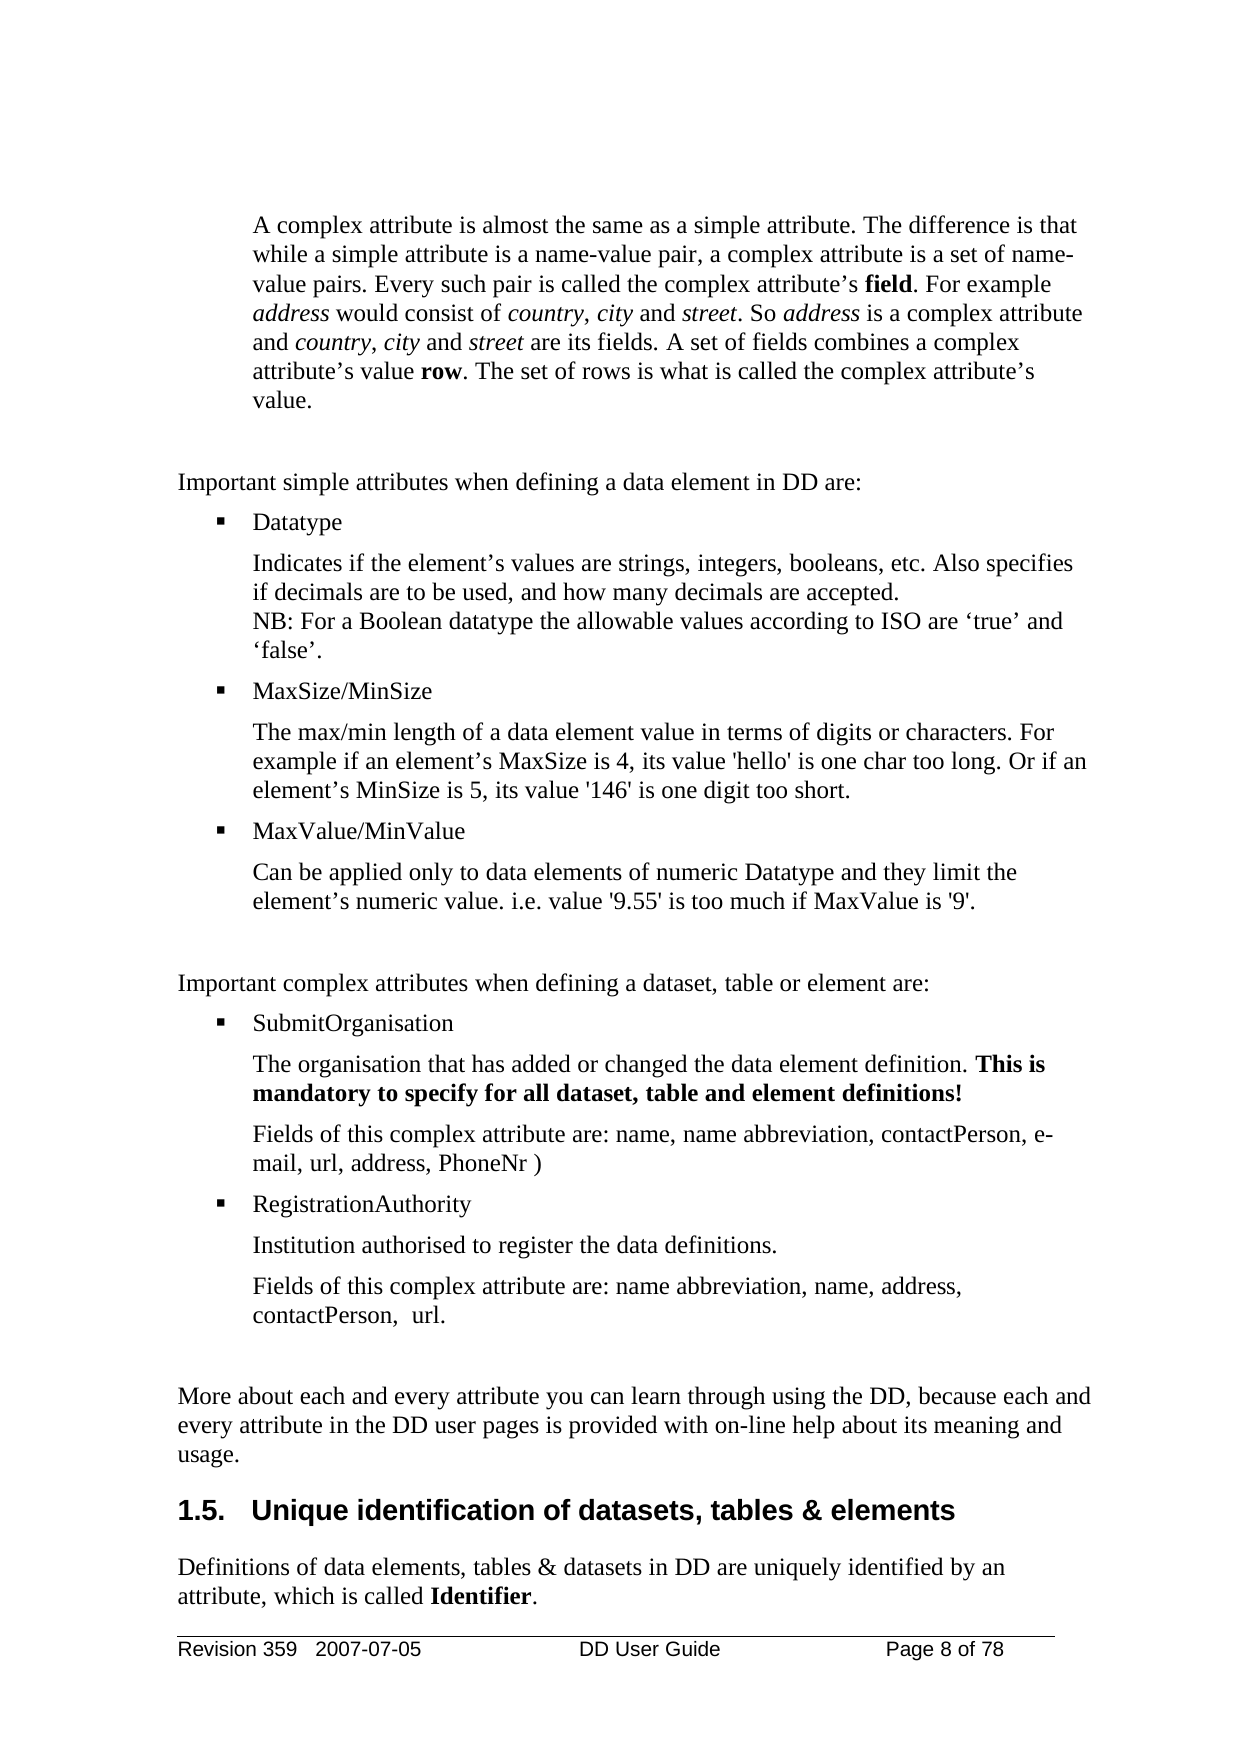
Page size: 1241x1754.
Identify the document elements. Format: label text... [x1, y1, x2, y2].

text The organisation that has added or changed the data element definition. This is mandatory to specify for all dataset, table and element definitions! [252, 1049, 1092, 1107]
list SubmitOrganisation [215, 1008, 1092, 1037]
list Datatype [215, 507, 1092, 536]
text More about each and every attribute you can learn through using the DD, because each and every attribute in the DD user pages is provided with on-line help about its meaning and usage. [177, 1381, 1092, 1468]
text Institution authorised to register the data definitions. [252, 1230, 1092, 1259]
text Definitions of data elements, tables & datasets in DD are uniquely identified by an attribute, which is called Identifier. [177, 1552, 1092, 1610]
text Can be applied only to data elements of numeric Datatype and they limit the element’s numeric value. i.e. value '9.55' is too much if MaxValue is '9'. [252, 857, 1092, 915]
text Indicates if the element’s values are strings, integers, booleans, etc. Also specifies if decimals are to be used, and how many decimals are accepted. NB: For a Boolean datatype the allowable values according to ISO are ‘true’ and ‘false’. [252, 548, 1092, 664]
list RegistrationAuthority [215, 1189, 1092, 1218]
subtitle Unique identification of datasets, tables & elements [177, 1493, 1092, 1527]
list MaxValue/MinValue [215, 816, 1092, 845]
text Fields of this complex attribute are: name, name abbreviation, contactPerson, e-mail, url, address, PhoneNr ) [252, 1119, 1092, 1177]
text A complex attribute is almost the same as a simple attribute. The difference is that while a simple attribute is a name-value pair, a complex attribute is a set of name-value pairs. Every such pair is called the complex attribute’s field. For example address would consist of country, city and street. So address is a complex attribute and country, city and street are its fields. A set of fields combines a complex attribute’s value row. The set of rows is what is called the complex attribute’s value. [252, 210, 1092, 414]
text Important simple attributes when defining a data element in DD are: [177, 466, 1092, 495]
list MaxSize/MinSize [215, 676, 1092, 705]
text Fields of this complex attribute are: name abbreviation, name, address, contactPerson, url. [252, 1271, 1092, 1329]
text Important complex attributes when defining a dataset, table or element are: [177, 967, 1092, 996]
text The max/min length of a data element value in terms of digits or characters. For example if an element’s MaxSize is 4, its value 'hello' is one char too long. Or if an element’s MinSize is 5, its value '146' is one digit too short. [252, 717, 1092, 804]
